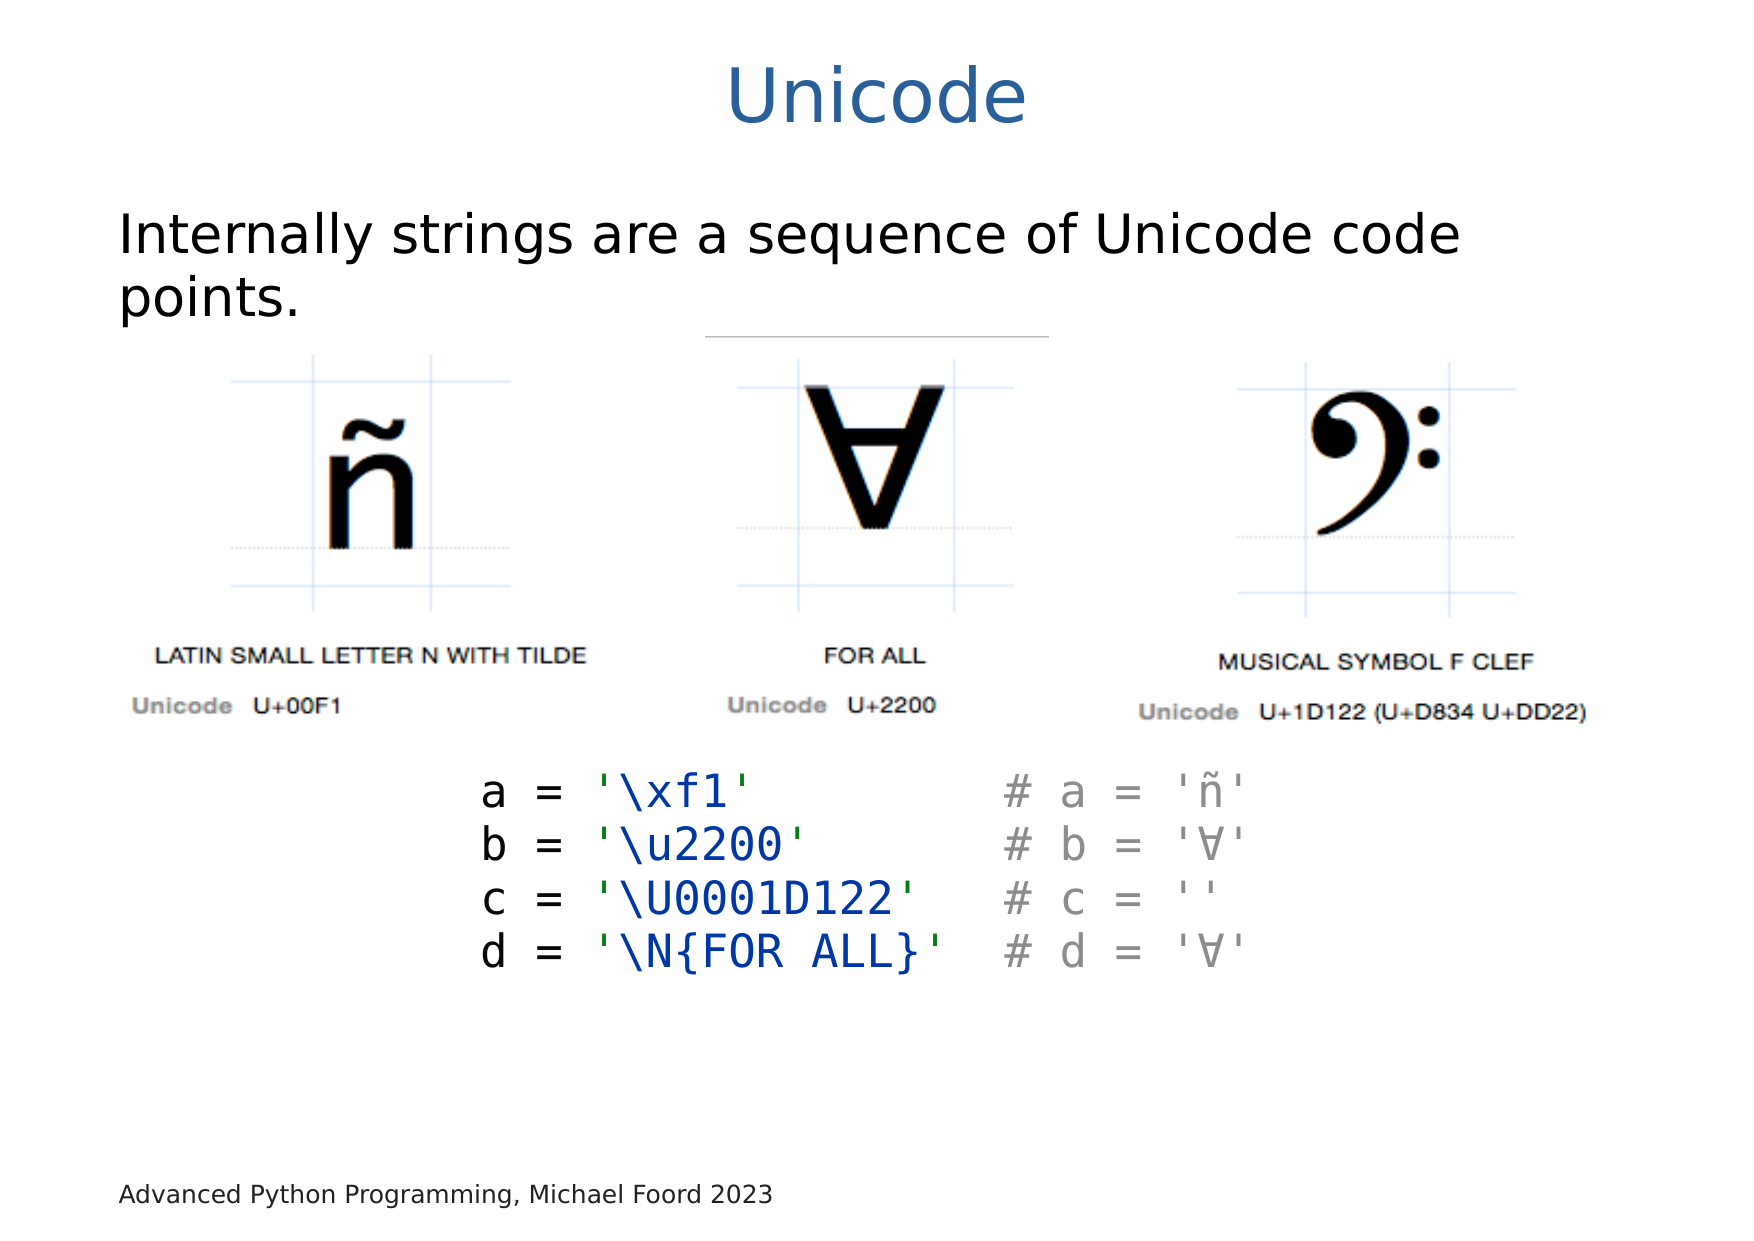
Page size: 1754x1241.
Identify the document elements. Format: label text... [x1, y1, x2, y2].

picture [705, 336, 1049, 727]
text Internally strings are a sequence of Unicode code points. [118, 203, 1636, 329]
picture [1116, 341, 1636, 732]
picture [118, 333, 625, 724]
text Unicode [118, 53, 1636, 140]
